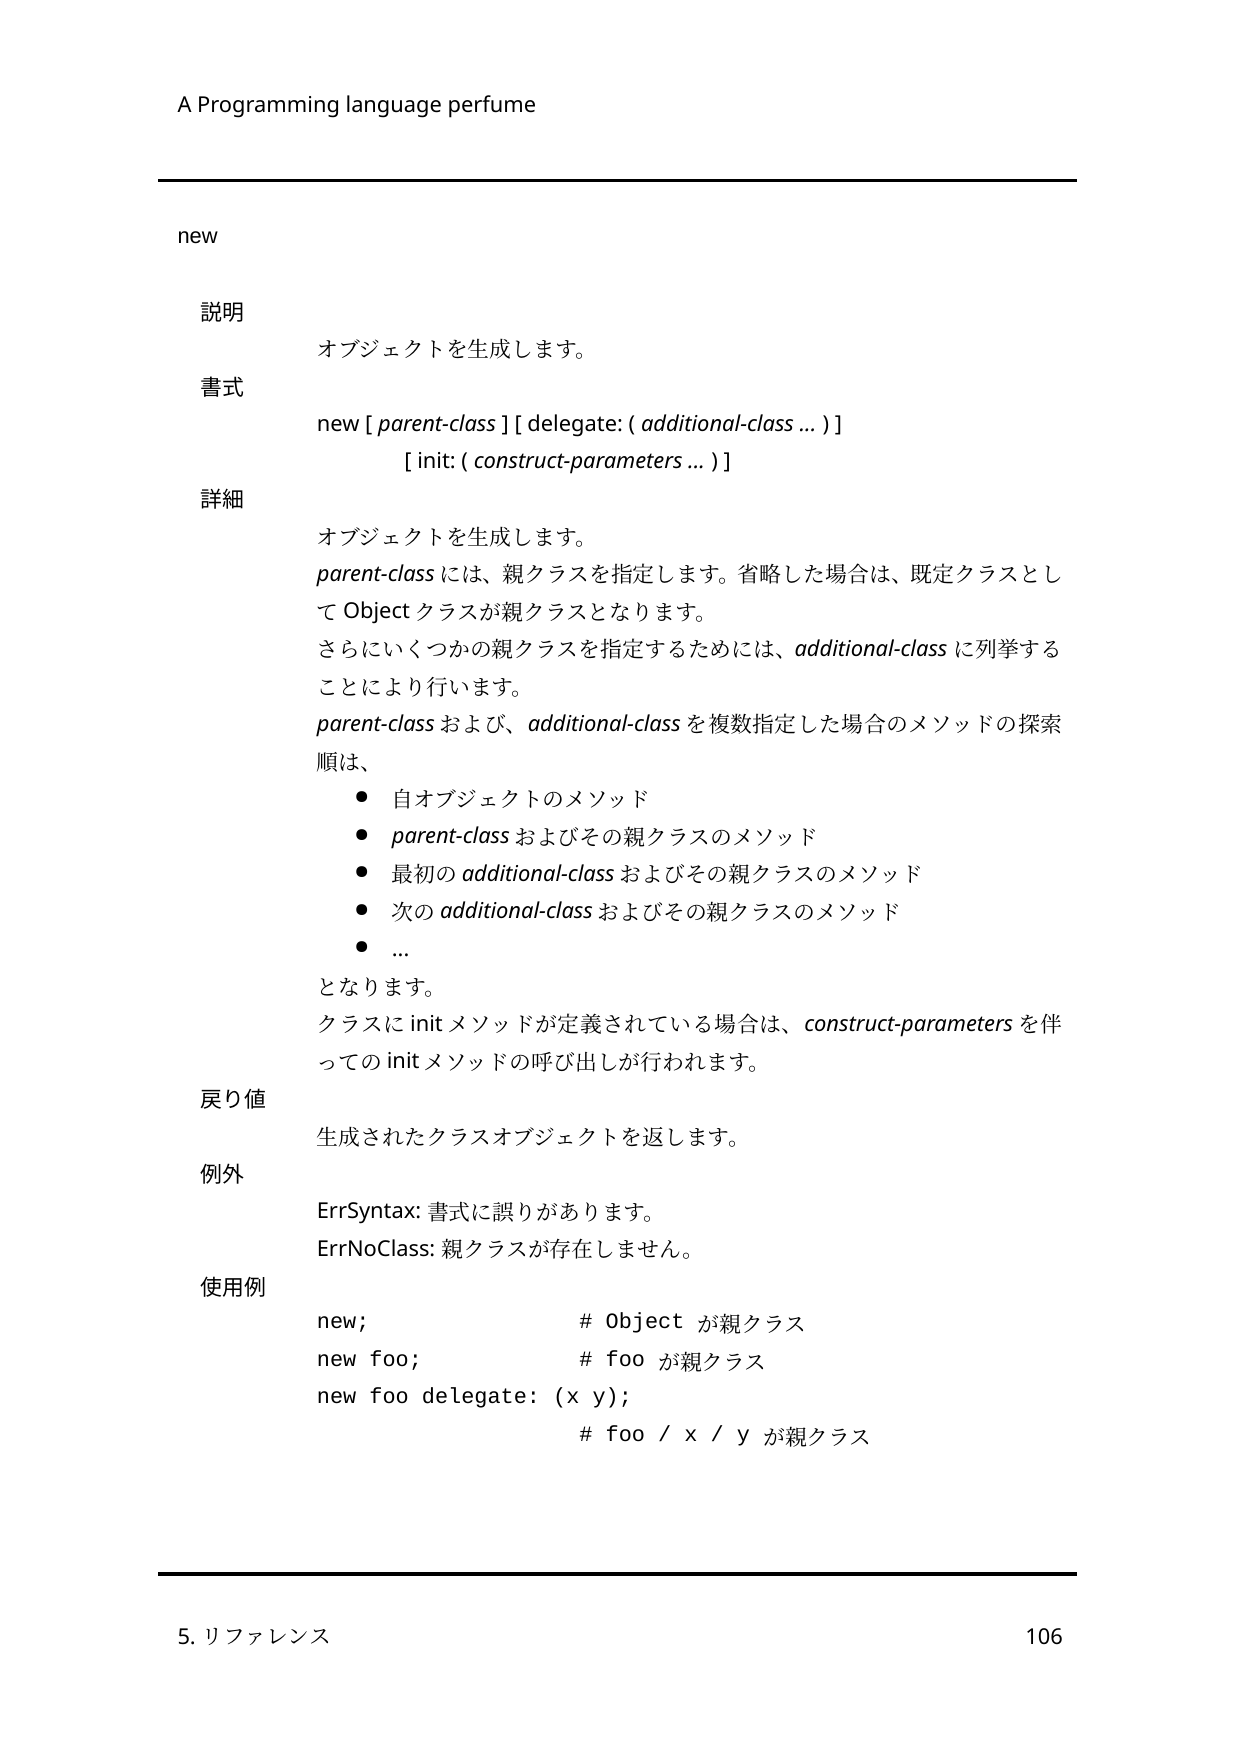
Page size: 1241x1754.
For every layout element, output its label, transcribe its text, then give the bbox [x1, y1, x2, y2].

table_cell new [ parent-class ] [ delegate: ( additional-class ... ) ] [ init: ( construct-parameters ... ) ] [317, 367, 1062, 479]
table_cell オブジェクトを生成します。 parent-classには、親クラスを指定します。省略した場合は、既定クラスとしてObjectクラスが親クラスとなります。 さらにいくつかの親クラスを指定するためには、additional-class に列挙することにより行います。 parent-classおよび、additional-classを複数指定した場合のメソッドの探索順は、 自オブジェクトのメソッド parent-classおよびその親クラスのメソッド 最初のadditional-classおよびその親クラスのメソッド 次のadditional-classおよびその親クラスのメソッド ... となります。 クラスにinitメソッドが定義されている場合は、construct-parametersを伴ってのinitメソッドの呼び出しが行われます。 [317, 479, 1062, 1079]
table_header オブジェクトを生成します。 [317, 292, 1062, 367]
table_cell 例外 [200, 1154, 317, 1267]
table_cell 使用例 [200, 1267, 317, 1454]
table_cell 戻り値 [200, 1079, 317, 1154]
table_header 説明 [200, 292, 317, 367]
table_cell 詳細 [200, 479, 317, 1079]
table_cell new; # Object が親クラス new foo; # foo が親クラス new foo delegate: (x y); # foo / x / y が親クラス [317, 1267, 1062, 1454]
subtitle new [177, 217, 1063, 254]
table_cell ErrSyntax: 書式に誤りがあります。 ErrNoClass: 親クラスが存在しません。 [317, 1154, 1062, 1267]
table_cell 書式 [200, 367, 317, 479]
table_cell 生成されたクラスオブジェクトを返します。 [317, 1079, 1062, 1154]
